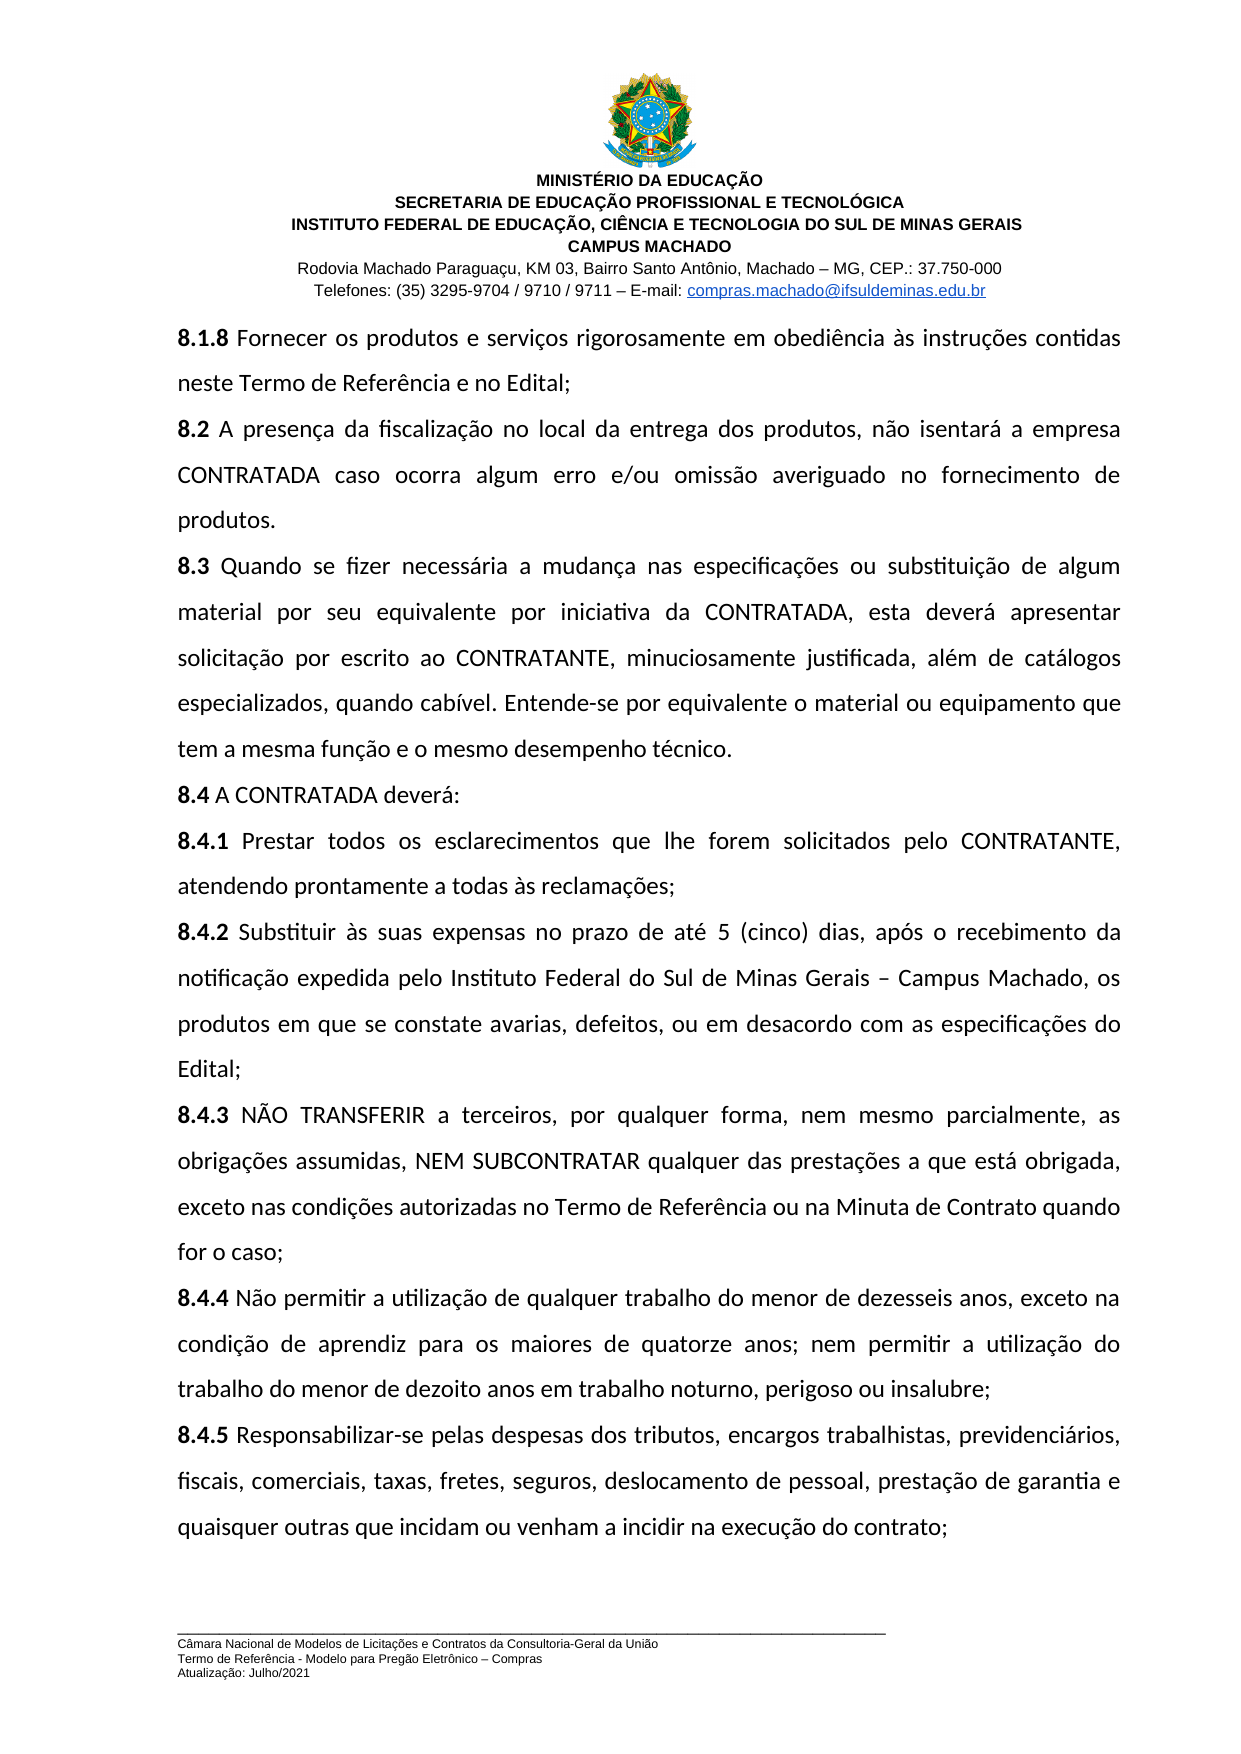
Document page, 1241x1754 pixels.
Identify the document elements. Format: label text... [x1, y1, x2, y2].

text 8.4.3 NÃO TRANSFERIR a terceiros, por qualquer forma, nem mesmo parcialmente, as obrigações assumidas, NEM SUBCONTRATAR qualquer das prestações a que está obrigada, exceto nas condições autorizadas no Termo de Referência ou na Minuta de Contrato quando for o caso; [177, 1099, 1122, 1267]
text 8.3 Quando se fizer necessária a mudança nas especificações ou substituição de algum material por seu equivalente por iniciativa da CONTRATADA, esta deverá apresentar solicitação por escrito ao CONTRATANTE, minuciosamente justificada, além de catálogos especializados, quando cabível. Entende-se por equivalente o material ou equipamento que tem a mesma função e o mesmo desempenho técnico. [177, 550, 1122, 764]
text 8.4.1 Prestar todos os esclarecimentos que lhe forem solicitados pelo CONTRATANTE, atendendo prontamente a todas às reclamações; [177, 825, 1122, 901]
text 8.4.5 Responsabilizar-se pelas despesas dos tributos, encargos trabalhistas, previdenciários, fiscais, comerciais, taxas, fretes, seguros, deslocamento de pessoal, prestação de garantia e quaisquer outras que incidam ou venham a incidir na execução do contrato; [177, 1419, 1122, 1541]
text 8.4.2 Substituir às suas expensas no prazo de até 5 (cinco) dias, após o recebimento da notificação expedida pelo Instituto Federal do Sul de Minas Gerais – Campus Machado, os produtos em que se constate avarias, defeitos, ou em desacordo com as especificações do Edital; [177, 916, 1122, 1084]
text 8.1.8 Fornecer os produtos e serviços rigorosamente em obediência às instruções contidas neste Termo de Referência e no Edital; [177, 322, 1122, 398]
picture [669, 149, 680, 155]
text 8.4.4 Não permitir a utilização de qualquer trabalho do menor de dezesseis anos, exceto na condição de aprendiz para os maiores de quatorze anos; nem permitir a utilização do trabalho do menor de dezoito anos em trabalho noturno, perigoso ou insalubre; [177, 1282, 1122, 1404]
picture [643, 163, 658, 168]
text 8.4 A CONTRATADA deverá: [177, 779, 1122, 809]
picture [603, 73, 697, 168]
text 8.2 A presença da fiscalização no local da entrega dos produtos, não isentará a empresa CONTRATADA caso ocorra algum erro e/ou omissão averiguado no fornecimento de produtos. [177, 413, 1122, 535]
